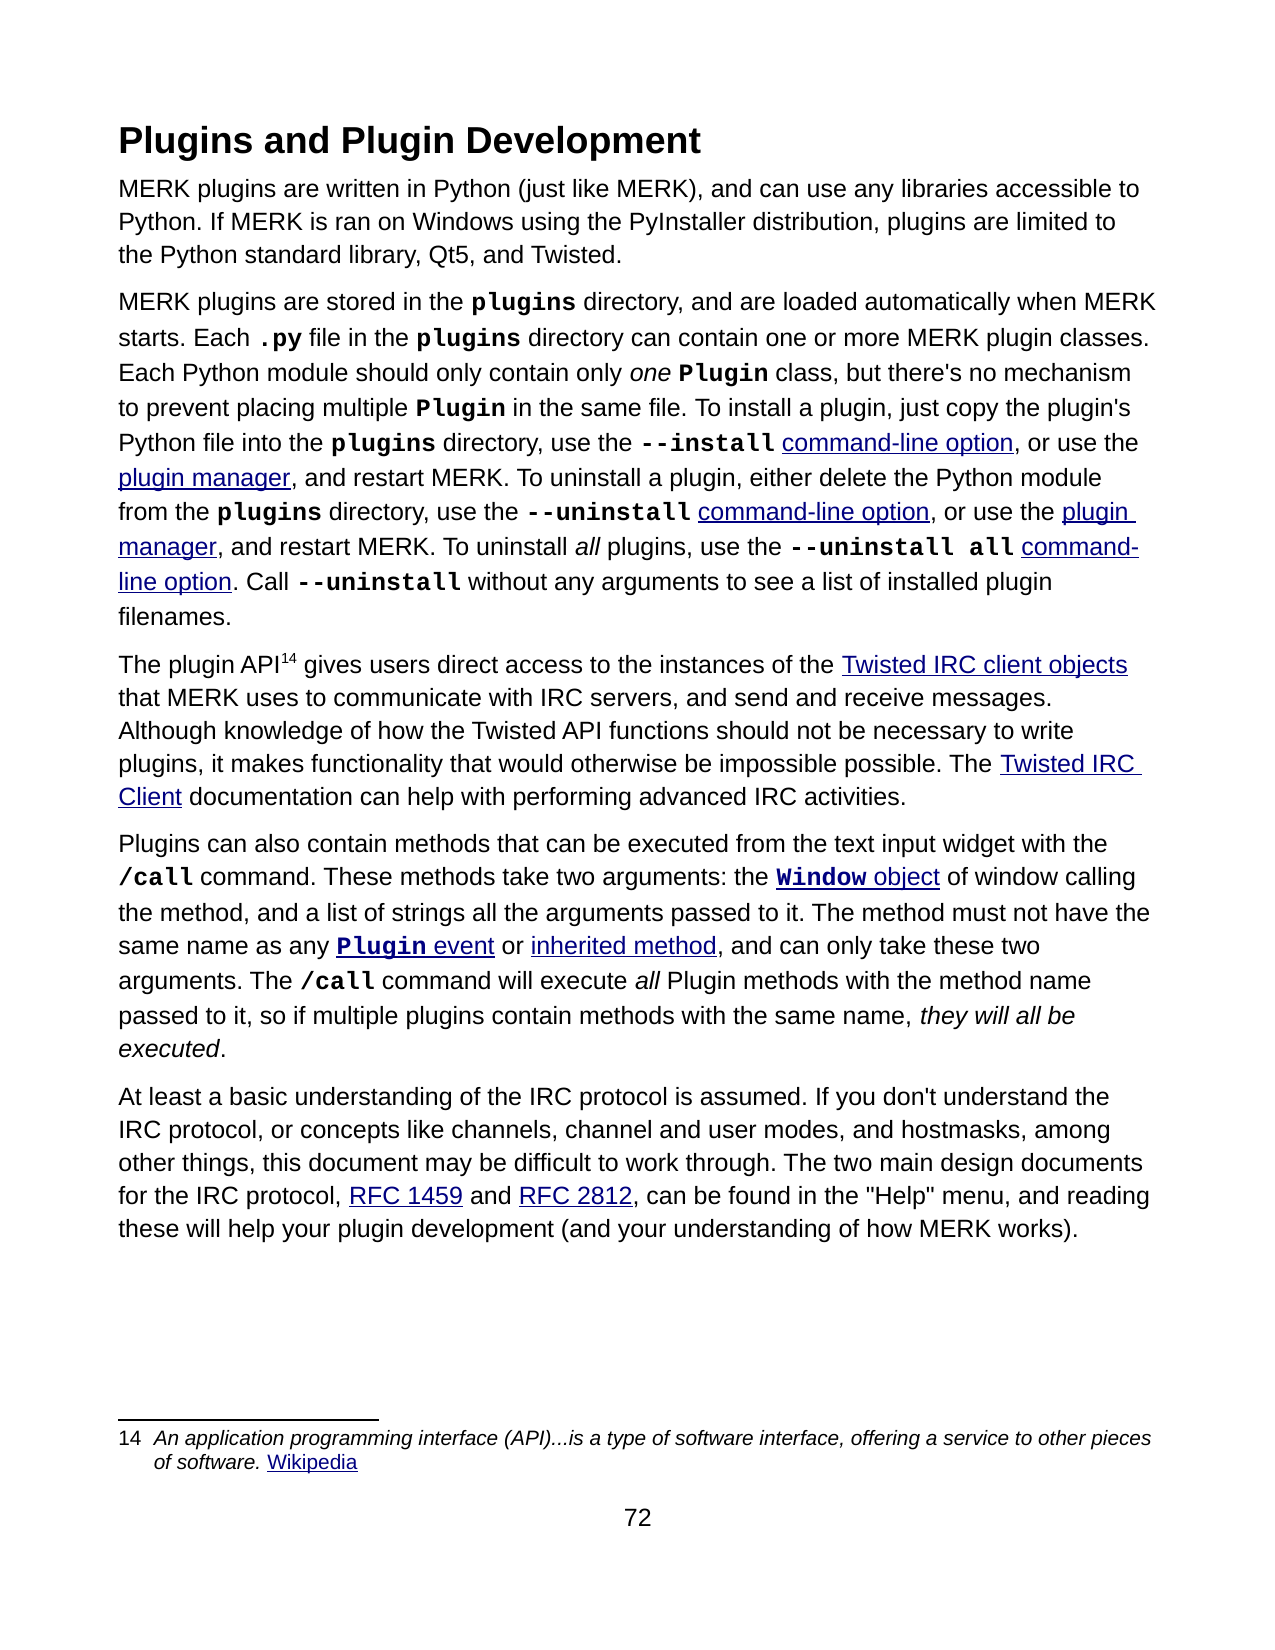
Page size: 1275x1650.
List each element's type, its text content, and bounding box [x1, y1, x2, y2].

text MERK plugins are stored in the plugins directory, and are loaded automatically when MERK starts. Each .py file in the plugins directory can contain one or more MERK plugin classes. Each Python module should only contain only one Plugin class, but there's no mechanism to prevent placing multiple Plugin in the same file. To install a plugin, just copy the plugin's Python file into the plugins directory, use the --install command-line option, or use the plugin manager, and restart MERK. To uninstall a plugin, either delete the Python module from the plugins directory, use the --uninstall command-line option, or use the plugin manager, and restart MERK. To uninstall all plugins, use the --uninstall all command-line option. Call --uninstall without any arguments to see a list of installed plugin filenames. [118, 287, 1157, 631]
text At least a basic understanding of the IRC protocol is assumed. If you don't understand the IRC protocol, or concepts like channels, channel and user modes, and hostmasks, among other things, this document may be difficult to work through. The two main design documents for the IRC protocol, RFC 1459 and RFC 2812, can be found in the "Help" menu, and reading these will help your plugin development (and your understanding of how MERK works). [118, 1082, 1157, 1242]
text MERK plugins are written in Python (just like MERK), and can use any libraries accessible to Python. If MERK is ran on Windows using the PyInstaller distribution, plugins are limited to the Python standard library, Qt5, and Twisted. [118, 174, 1157, 268]
text The plugin API gives users direct access to the instances of the Twisted IRC client objects that MERK uses to communicate with IRC servers, and send and receive messages. Although knowledge of how the Twisted API functions should not be necessary to write plugins, it makes functionality that would otherwise be impossible possible. The Twisted IRC Client documentation can help with performing advanced IRC activities. [118, 650, 1157, 811]
text An application programming interface (API)...is a type of software interface, offering a service to other pieces of software. Wikipedia [118, 1426, 1157, 1474]
subtitle Plugins and Plugin Development [118, 118, 1157, 161]
text Plugins can also contain methods that can be executed from the text input widget with the /call command. These methods take two arguments: the Window object of window calling the method, and a list of strings all the arguments passed to it. The method must not have the same name as any Plugin event or inherited method, and can only take these two arguments. The /call command will execute all Plugin methods with the method name passed to it, so if multiple plugins contain methods with the same name, they will all be executed. [118, 829, 1157, 1063]
